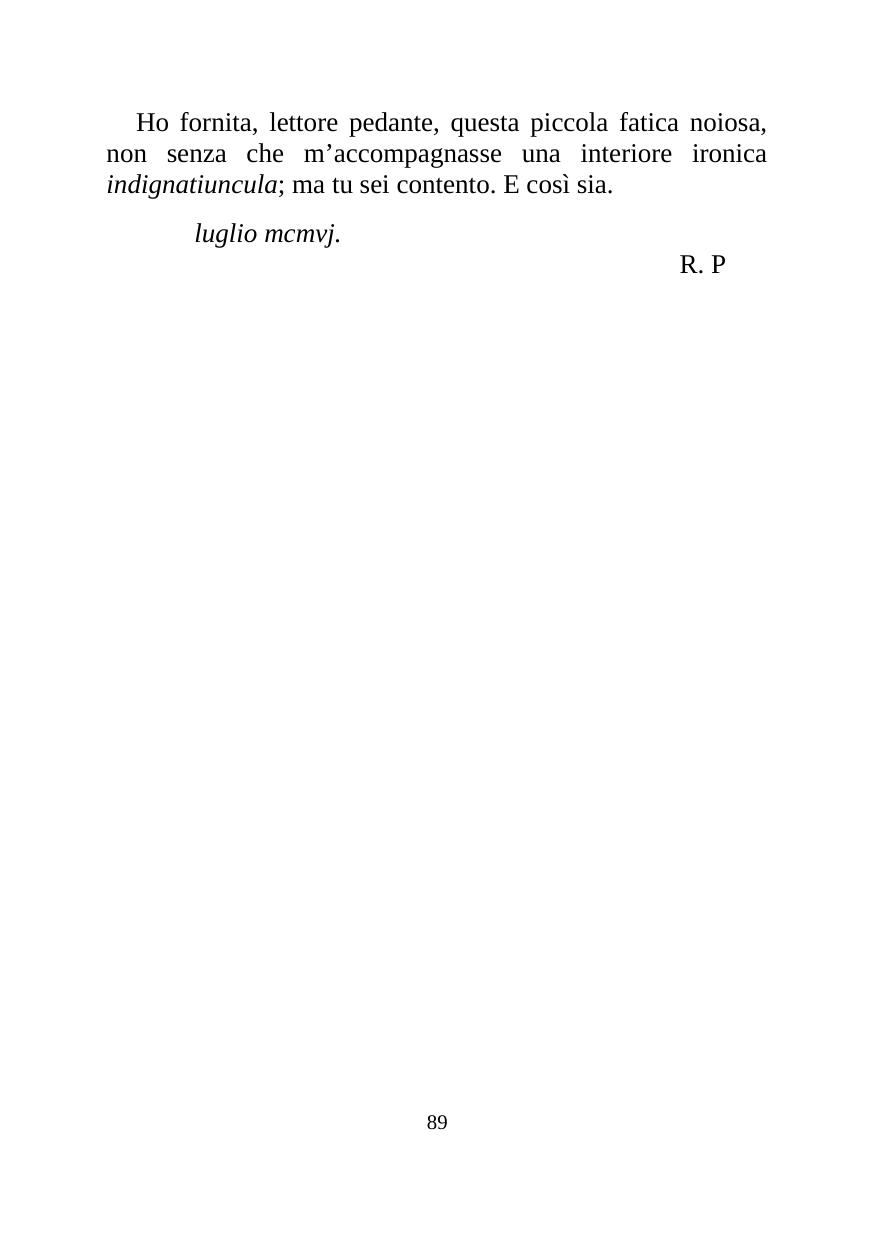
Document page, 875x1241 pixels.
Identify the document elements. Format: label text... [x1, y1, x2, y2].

text R. P [106, 248, 726, 280]
text Ho fornita, lettore pedante, questa piccola fatica noiosa, non senza che m’accompagnasse una interiore ironica indignatiuncula; ma tu sei contento. E così sia. [106, 106, 768, 200]
text luglio mcmvj. [164, 217, 768, 248]
